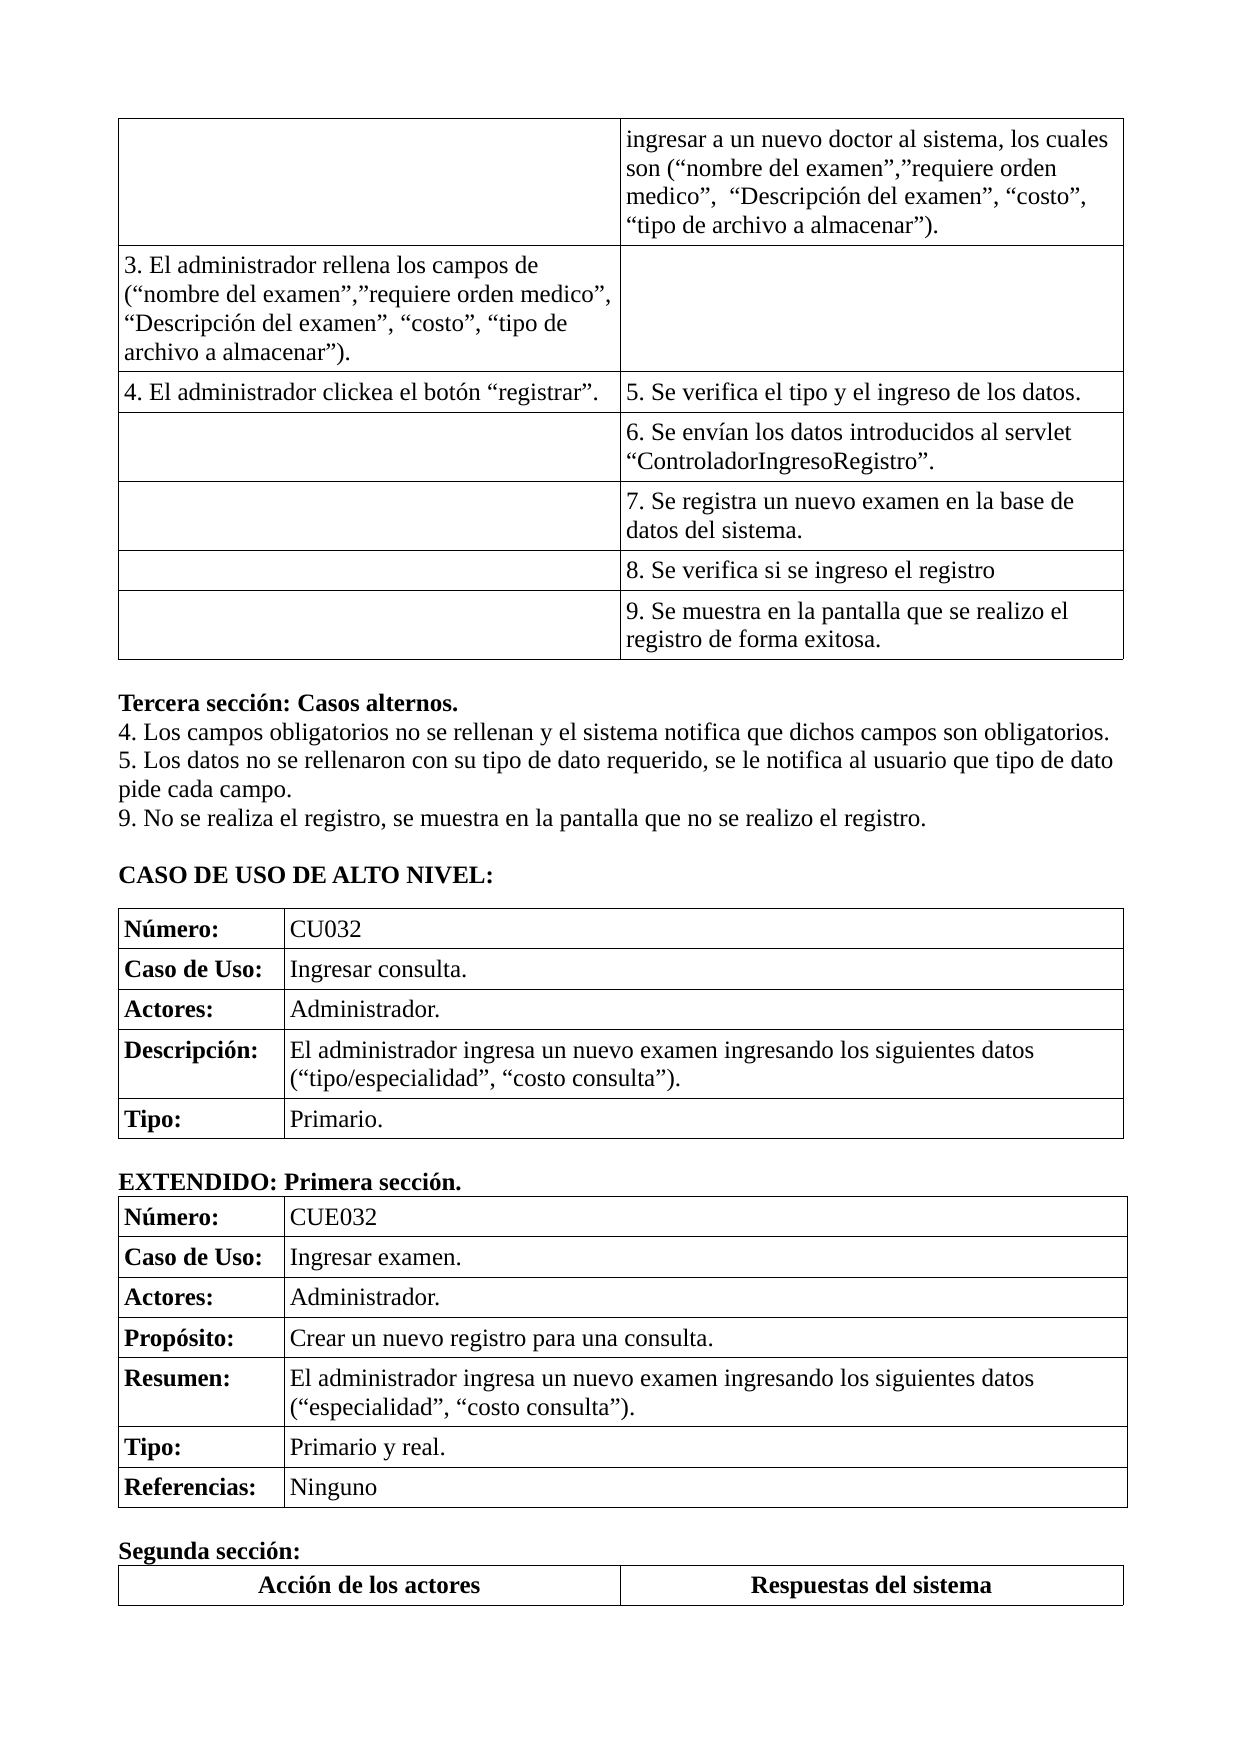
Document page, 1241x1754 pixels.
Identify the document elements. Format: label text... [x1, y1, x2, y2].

table_cell Actores: [119, 990, 284, 1029]
table_cell Descripción: [119, 1030, 284, 1098]
table_cell Caso de Uso: [119, 1237, 284, 1277]
table_cell Actores: [119, 1278, 284, 1317]
text 5. Los datos no se rellenaron con su tipo de dato requerido, se le notifica al usuario que tipo de dato pide cada campo. [118, 745, 1122, 803]
table_cell El administrador ingresa un nuevo examen ingresando los siguientes datos (“tipo/especialidad”, “costo consulta”). [285, 1030, 1123, 1098]
text 9. No se realiza el registro, se muestra en la pantalla que no se realizo el registro. [118, 803, 1122, 832]
table_header Número: [119, 1197, 284, 1236]
table_cell Ingresar consulta. [285, 949, 1123, 989]
text Tercera sección: Casos alternos. [118, 688, 1122, 717]
table_cell ingresar a un nuevo doctor al sistema, los cuales son (“nombre del examen”,”requiere orden medico”, “Descripción del examen”, “costo”, “tipo de archivo a almacenar”). [621, 119, 1123, 245]
table_cell Resumen: [119, 1358, 284, 1426]
table_cell Tipo: [119, 1099, 284, 1138]
text CASO DE USO DE ALTO NIVEL: [118, 860, 1122, 889]
text Segunda sección: [118, 1536, 1122, 1564]
table_cell 9. Se muestra en la pantalla que se realizo el registro de forma exitosa. [621, 591, 1123, 659]
table_cell 4. El administrador clickea el botón “registrar”. [119, 372, 620, 412]
table_cell Administrador. [285, 1278, 1127, 1317]
table_cell Crear un nuevo registro para una consulta. [285, 1318, 1127, 1357]
table_cell Propósito: [119, 1318, 284, 1357]
table_header Número: [119, 909, 284, 948]
table_cell [621, 246, 1123, 371]
table_cell Caso de Uso: [119, 949, 284, 989]
table_cell 3. El administrador rellena los campos de (“nombre del examen”,”requiere orden medico”, “Descripción del examen”, “costo”, “tipo de archivo a almacenar”). [119, 246, 620, 371]
table_cell 5. Se verifica el tipo y el ingreso de los datos. [621, 372, 1123, 412]
table_header Acción de los actores [119, 1566, 620, 1605]
table_cell [119, 119, 620, 245]
table_header CUE032 [285, 1197, 1127, 1236]
table_cell 6. Se envían los datos introducidos al servlet “ControladorIngresoRegistro”. [621, 413, 1123, 481]
table_cell 8. Se verifica si se ingreso el registro [621, 551, 1123, 590]
table_header Respuestas del sistema [621, 1566, 1123, 1605]
table_cell [119, 413, 620, 481]
table_cell Tipo: [119, 1427, 284, 1467]
text EXTENDIDO: Primera sección. [118, 1167, 1122, 1196]
text 4. Los campos obligatorios no se rellenan y el sistema notifica que dichos campos son obligatorios. [118, 717, 1122, 745]
table_cell Administrador. [285, 990, 1123, 1029]
table_cell [119, 591, 620, 659]
table_cell Ninguno [285, 1468, 1127, 1507]
table_cell Referencias: [119, 1468, 284, 1507]
table_cell 7. Se registra un nuevo examen en la base de datos del sistema. [621, 482, 1123, 550]
table_cell [119, 482, 620, 550]
table_cell Primario. [285, 1099, 1123, 1138]
table_header CU032 [285, 909, 1123, 948]
table_cell Ingresar examen. [285, 1237, 1127, 1277]
table_cell Primario y real. [285, 1427, 1127, 1467]
table_cell El administrador ingresa un nuevo examen ingresando los siguientes datos (“especialidad”, “costo consulta”). [285, 1358, 1127, 1426]
table_cell [119, 551, 620, 590]
